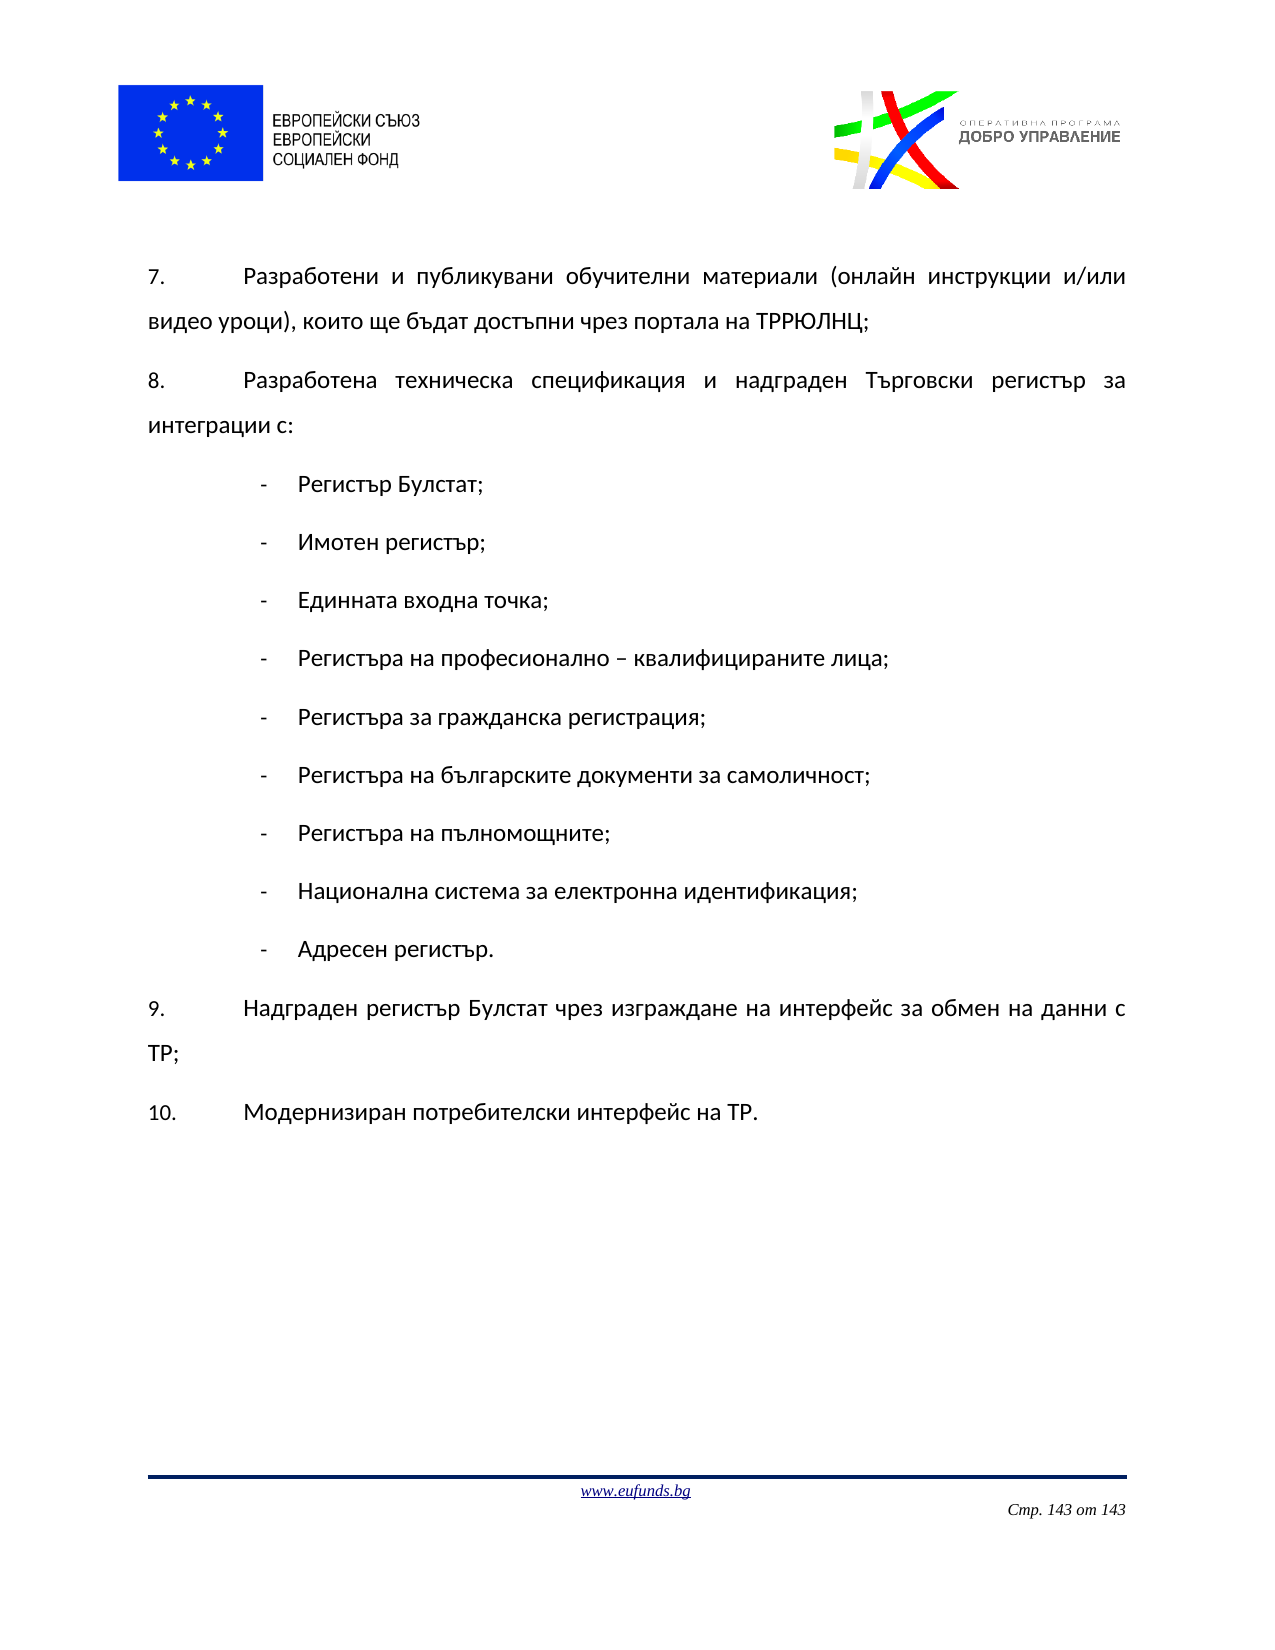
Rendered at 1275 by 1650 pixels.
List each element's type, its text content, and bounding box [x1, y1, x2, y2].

list Национална система за електронна идентификация; [260, 875, 1127, 906]
list Разработени и публикувани обучителни материали (онлайн инструкции и/или видео уроци), които ще бъдат достъпни чрез портала на ТРРЮЛНЦ; [148, 260, 1127, 336]
list Регистъра на професионално – квалифицираните лица; [260, 642, 1127, 673]
list Регистър Булстат; [260, 468, 1127, 498]
list Имотен регистър; [260, 526, 1127, 556]
list Регистъра на българските документи за самоличност; [260, 759, 1127, 789]
list Модернизиран потребителски интерфейс на ТР. [148, 1096, 1127, 1126]
list Адресен регистър. [260, 933, 1127, 964]
list Единната входна точка; [260, 584, 1127, 615]
list Регистъра на пълномощните; [260, 817, 1127, 848]
list Регистъра за гражданска регистрация; [260, 701, 1127, 731]
list Надграден регистър Булстат чрез изграждане на интерфейс за обмен на данни с ТР; [148, 992, 1127, 1068]
list Разработена техническа спецификация и надграден Търговски регистър за интеграции с: [148, 364, 1127, 440]
